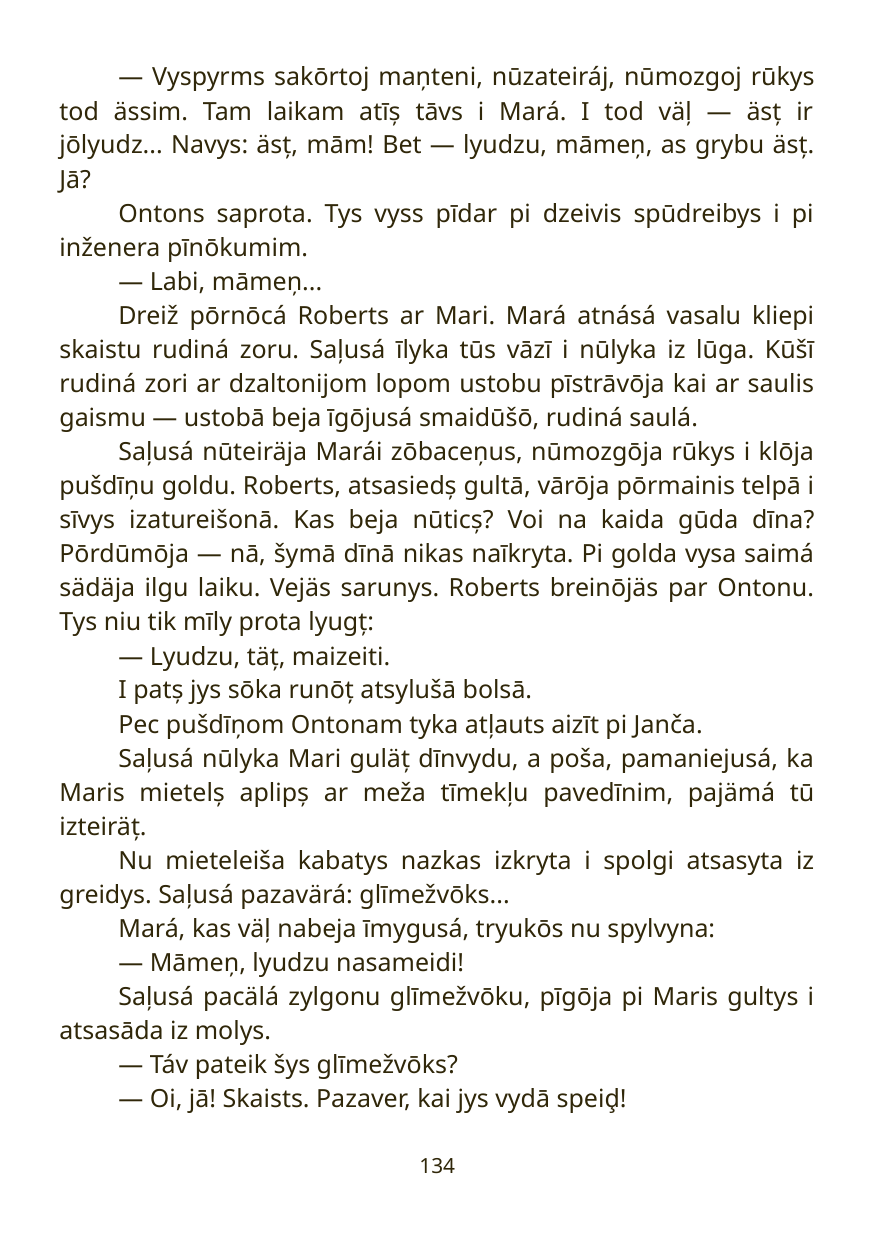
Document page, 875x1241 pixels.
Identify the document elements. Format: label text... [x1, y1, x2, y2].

text Dreiž pōrnōcá Roberts ar Mari. Mará atnásá vasalu kliepi skaistu rudiná zoru. Saļusá īlyka tūs vāzī i nūlyka iz lūga. Kūšī rudiná zori ar dzaltonijom lopom ustobu pīstrāvōja kai ar saulis gaismu — ustobā beja īgōjusá smaidūšō, rudiná saulá. [59, 297, 815, 434]
text Nu mieteleiša kabatys nazkas izkryta i spolgi atsasyta iz greidys. Saļusá pazavärá: glīmežvōks... [59, 842, 815, 911]
text Saļusá nūteiräja Marái zōbaceņus, nūmozgōja rūkys i klōja pušdīņu goldu. Roberts, atsasiedș gultā, vārōja pōrmainis telpā i sīvys izatureišonā. Kas beja nūticș? Voi na kaida gūda dīna? Pōrdūmōja — nā, šymā dīnā nikas naīkryta. Pi golda vysa saimá sädäja ilgu laiku. Vejäs sarunys. Roberts breinōjäs par Ontonu. Tys niu tik mīly prota lyugț: [59, 434, 815, 638]
text Saļusá nūlyka Mari guläț dīnvydu, a poša, pamaniejusá, ka Maris mietelș aplipș ar meža tīmekļu pavedīnim, pajämá tū izteiräț. [59, 740, 815, 842]
text — Vyspyrms sakōrtoj maņteni, nūzateiráj, nūmozgoj rūkys tod ässim. Tam laikam atīș tāvs i Mará. I tod väļ — äsț ir jōlyudz... Navys: äsț, mām! Bet — lyudzu, māmeņ, as grybu äsț. Jā? [59, 59, 815, 195]
text — Labi, māmeņ... [59, 263, 815, 297]
text — Lyudzu, täț, maizeiti. [59, 638, 815, 672]
text Ontons saprota. Tys vyss pīdar pi dzeivis spūdreibys i pi inženera pīnōkumim. [59, 195, 815, 263]
text Mará, kas väļ nabeja īmygusá, tryukōs nu spylvyna: [59, 911, 815, 945]
text Pec pušdīņom Ontonam tyka atļauts aizīt pi Janča. [59, 706, 815, 740]
text — Oi, jā! Skaists. Pazaver, kai jys vydā speiḑ! [59, 1081, 815, 1115]
text Saļusá pacälá zylgonu glīmežvōku, pīgōja pi Maris gultys i atsasāda iz molys. [59, 979, 815, 1047]
text — Táv pateik šys glīmežvōks? [59, 1047, 815, 1081]
text — Māmeņ, lyudzu nasameidi! [59, 945, 815, 979]
text I patș jys sōka runōț atsylušā bolsā. [59, 672, 815, 706]
